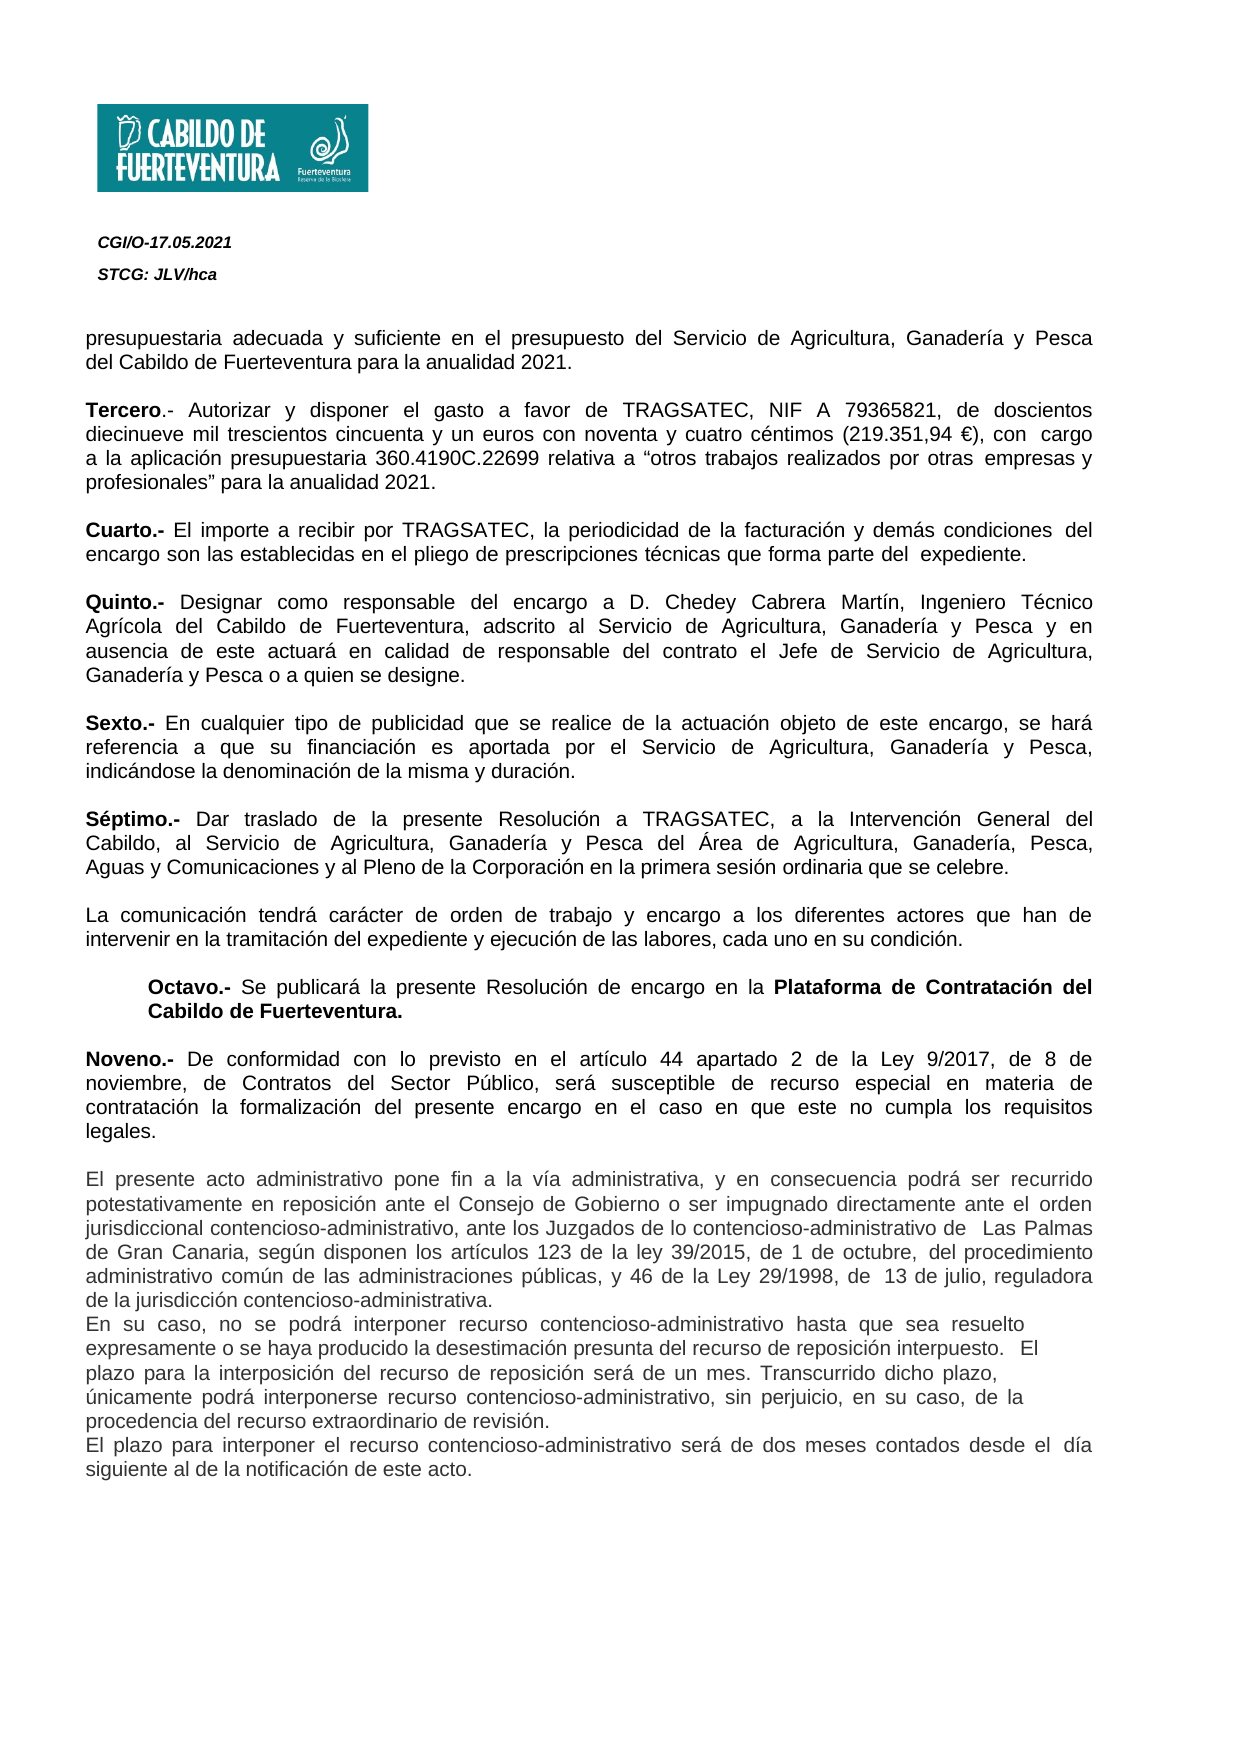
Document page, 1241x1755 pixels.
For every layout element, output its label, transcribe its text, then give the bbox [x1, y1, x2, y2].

text Tercero.- Autorizar y disponer el gasto a favor de TRAGSATEC, NIF A 79365821, de doscientos diecinueve mil trescientos cincuenta y un euros con noventa y cuatro céntimos (219.351,94 €), con cargo a la aplicación presupuestaria 360.4190C.22699 relativa a “otros trabajos realizados por otras empresas y profesionales” para la anualidad 2021. [85, 398, 1093, 494]
text La comunicación tendrá carácter de orden de trabajo y encargo a los diferentes actores que han de intervenir en la tramitación del expediente y ejecución de las labores, cada uno en su condición. [85, 903, 1093, 951]
text Séptimo.- Dar traslado de la presente Resolución a TRAGSATEC, a la Intervención General del Cabildo, al Servicio de Agricultura, Ganadería y Pesca del Área de Agricultura, Ganadería, Pesca, Aguas y Comunicaciones y al Pleno de la Corporación en la primera sesión ordinaria que se celebre. [85, 807, 1093, 879]
text Quinto.- Designar como responsable del encargo a D. Chedey Cabrera Martín, Ingeniero Técnico Agrícola del Cabildo de Fuerteventura, adscrito al Servicio de Agricultura, Ganadería y Pesca y en ausencia de este actuará en calidad de responsable del contrato el Jefe de Servicio de Agricultura, Ganadería y Pesca o a quien se designe. [85, 590, 1093, 687]
text El presente acto administrativo pone fin a la vía administrativa, y en consecuencia podrá ser recurrido potestativamente en reposición ante el Consejo de Gobierno o ser impugnado directamente ante el orden jurisdiccional contencioso-administrativo, ante los Juzgados de lo contencioso-administrativo de Las Palmas de Gran Canaria, según disponen los artículos 123 de la ley 39/2015, de 1 de octubre, del procedimiento administrativo común de las administraciones públicas, y 46 de la Ley 29/1998, de 13 de julio, reguladora de la jurisdicción contencioso-administrativa. [85, 1167, 1093, 1312]
text presupuestaria adecuada y suficiente en el presupuesto del Servicio de Agricultura, Ganadería y Pesca del Cabildo de Fuerteventura para la anualidad 2021. [85, 326, 1093, 374]
text Cuarto.- El importe a recibir por TRAGSATEC, la periodicidad de la facturación y demás condiciones del encargo son las establecidas en el pliego de prescripciones técnicas que forma parte del expediente. [85, 518, 1093, 566]
text El plazo para interponer el recurso contencioso-administrativo será de dos meses contados desde el día siguiente al de la notificación de este acto. [85, 1433, 1093, 1481]
text En su caso, no se podrá interponer recurso contencioso-administrativo hasta que sea resuelto expresamente o se haya producido la desestimación presunta del recurso de reposición interpuesto. El plazo para la interposición del recurso de reposición será de un mes. Transcurrido dicho plazo, únicamente podrá interponerse recurso contencioso-administrativo, sin perjuicio, en su caso, de la procedencia del recurso extraordinario de revisión. [85, 1312, 1088, 1433]
text Sexto.- En cualquier tipo de publicidad que se realice de la actuación objeto de este encargo, se hará referencia a que su financiación es aportada por el Servicio de Agricultura, Ganadería y Pesca, indicándose la denominación de la misma y duración. [85, 710, 1093, 783]
text Octavo.- Se publicará la presente Resolución de encargo en la Plataforma de Contratación del Cabildo de Fuerteventura. [148, 975, 1093, 1023]
text Noveno.- De conformidad con lo previsto en el artículo 44 apartado 2 de la Ley 9/2017, de 8 de noviembre, de Contratos del Sector Público, será susceptible de recurso especial en materia de contratación la formalización del presente encargo en el caso en que este no cumpla los requisitos legales. [85, 1047, 1093, 1143]
